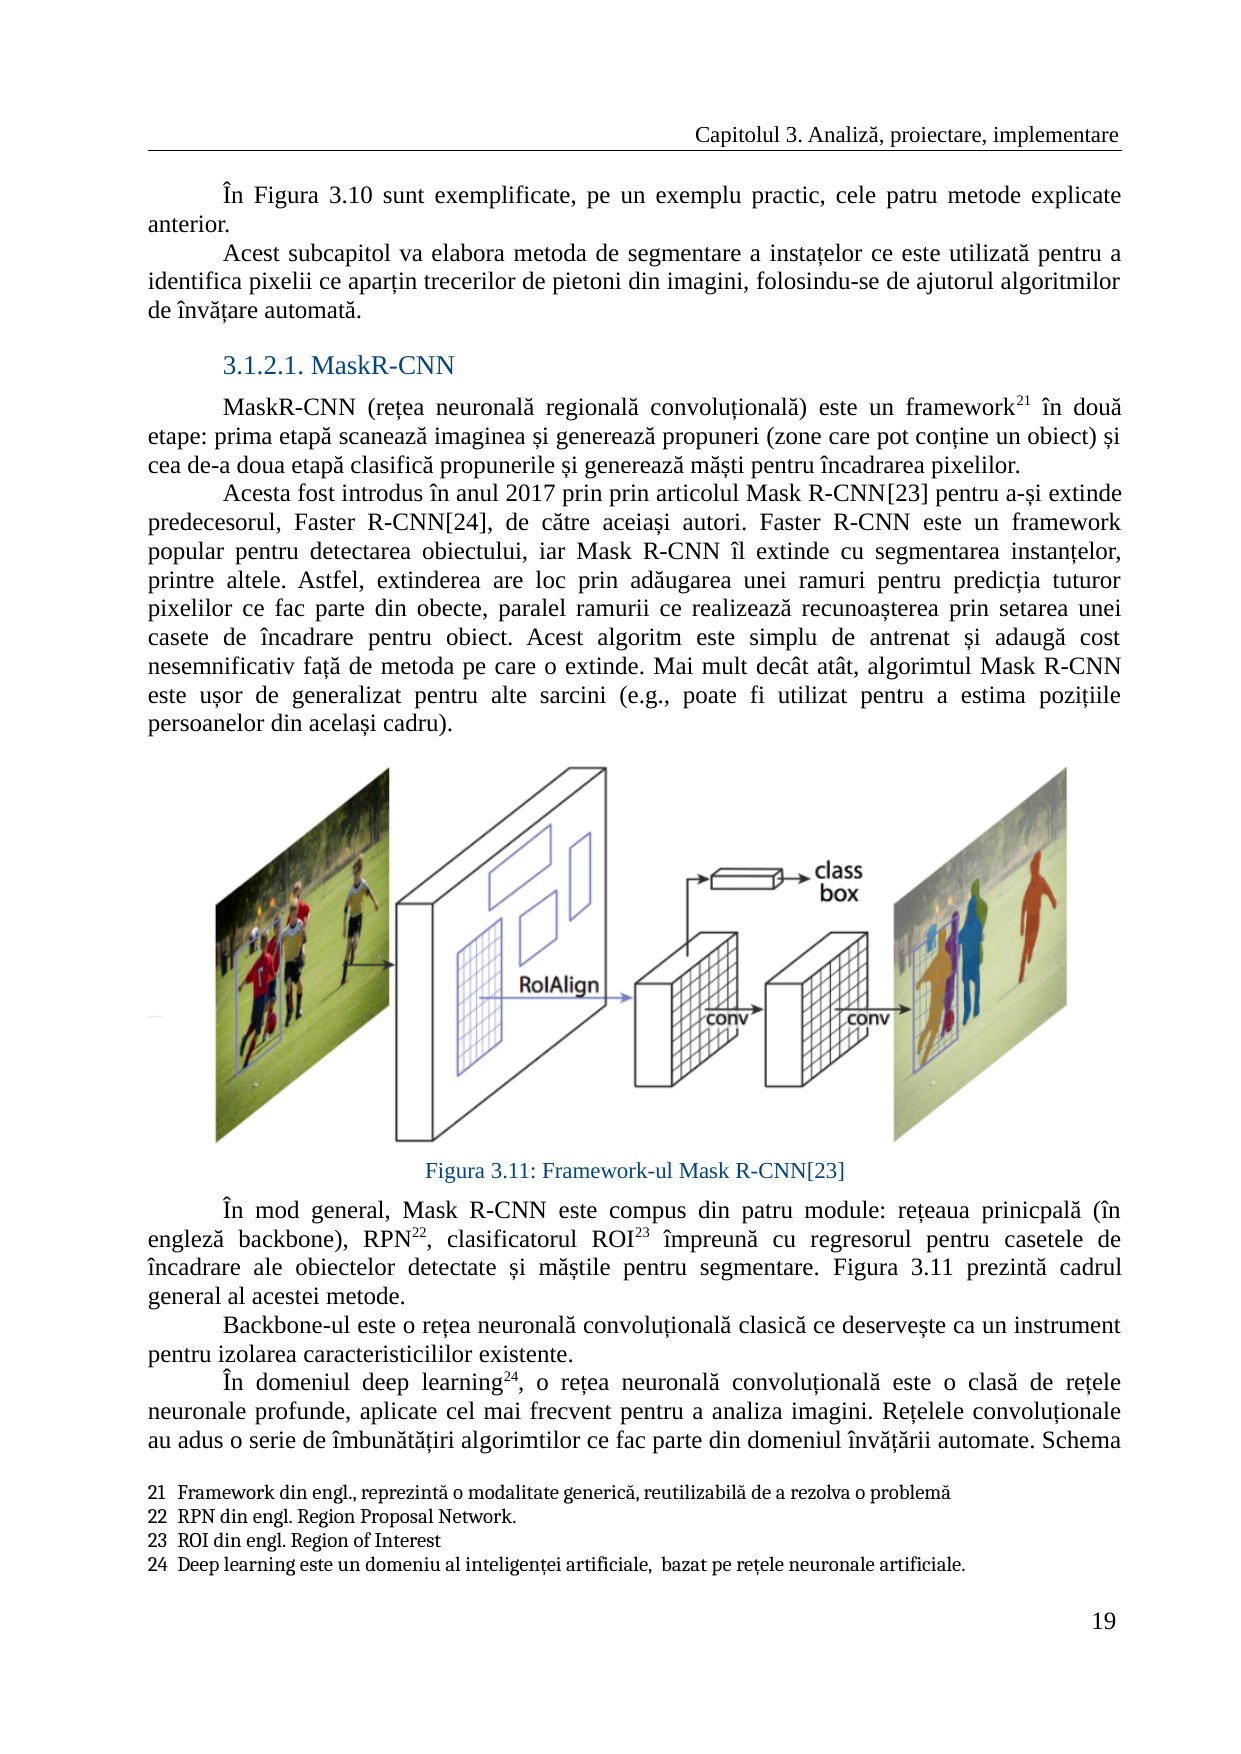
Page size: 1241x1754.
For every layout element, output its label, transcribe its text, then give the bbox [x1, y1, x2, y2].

text În mod general, Mask R-CNN este compus din patru module: rețeaua prinicpală (în engleză backbone), RPN, clasificatorul ROI împreună cu regresorul pentru casetele de încadrare ale obiectelor detectate și măștile pentru segmentare. Figura 3.11 prezintă cadrul general al acestei metode. [148, 1183, 1122, 1310]
text În Figura 3.10 sunt exemplificate, pe un exemplu practic, cele patru metode explicate anterior. [148, 180, 1122, 238]
text RPN din engl. Region Proposal Network. [148, 1505, 1122, 1529]
text MaskR-CNN (rețea neuronală regională convoluțională) este un framework în două etape: prima etapă scanează imaginea și generează propuneri (zone care pot conține un obiect) și cea de-a doua etapă clasifică propunerile și generează măști pentru încadrarea pixelilor. [148, 392, 1122, 478]
text ROI din engl. Region of Interest [148, 1529, 1122, 1553]
subtitle MaskR-CNN [223, 349, 1122, 380]
text În domeniul deep learning, o rețea neuronală convoluțională este o clasă de rețele neuronale profunde, aplicate cel mai frecvent pentru a analiza imagini. Rețelele convoluționale au adus o serie de îmbunătățiri algorimtilor ce fac parte din domeniul învățării automate. Schema [148, 1367, 1122, 1454]
text Framework din engl., reprezintă o modalitate generică, reutilizabilă de a rezolva o problemă [148, 1481, 1122, 1505]
text Acesta fost introdus în anul 2017 prin prin articolul Mask R-CNN[23] pentru a-și extinde predecesorul, Faster R-CNN[24], de către aceiași autori. Faster R-CNN este un framework popular pentru detectarea obiectului, iar Mask R-CNN îl extinde cu segmentarea instanțelor, printre altele. Astfel, extinderea are loc prin adăugarea unei ramuri pentru predicția tuturor pixelilor ce fac parte din obecte, paralel ramurii ce realizează recunoașterea prin setarea unei casete de încadrare pentru obiect. Acest algoritm este simplu de antrenat și adaugă cost nesemnificativ față de metoda pe care o extinde. Mai mult decât atât, algorimtul Mask R-CNN este ușor de generalizat pentru alte sarcini (e.g., poate fi utilizat pentru a estima pozițiile persoanelor din același cadru). [148, 478, 1122, 737]
text Backbone-ul este o rețea neuronală convoluțională clasică ce deservește ca un instrument pentru izolarea caracteristicililor existente. [148, 1310, 1122, 1367]
picture [147, 737, 1123, 1157]
text Acest subcapitol va elabora metoda de segmentare a instațelor ce este utilizată pentru a identifica pixelii ce aparțin trecerilor de pietoni din imagini, folosindu-se de ajutorul algoritmilor de învățare automată. [148, 238, 1122, 324]
text Deep learning este un domeniu al inteligenței artificiale, bazat pe rețele neuronale artificiale. [148, 1553, 1122, 1577]
text Figura 3.11: Framework-ul Mask R-CNN[23] [148, 1157, 1122, 1183]
